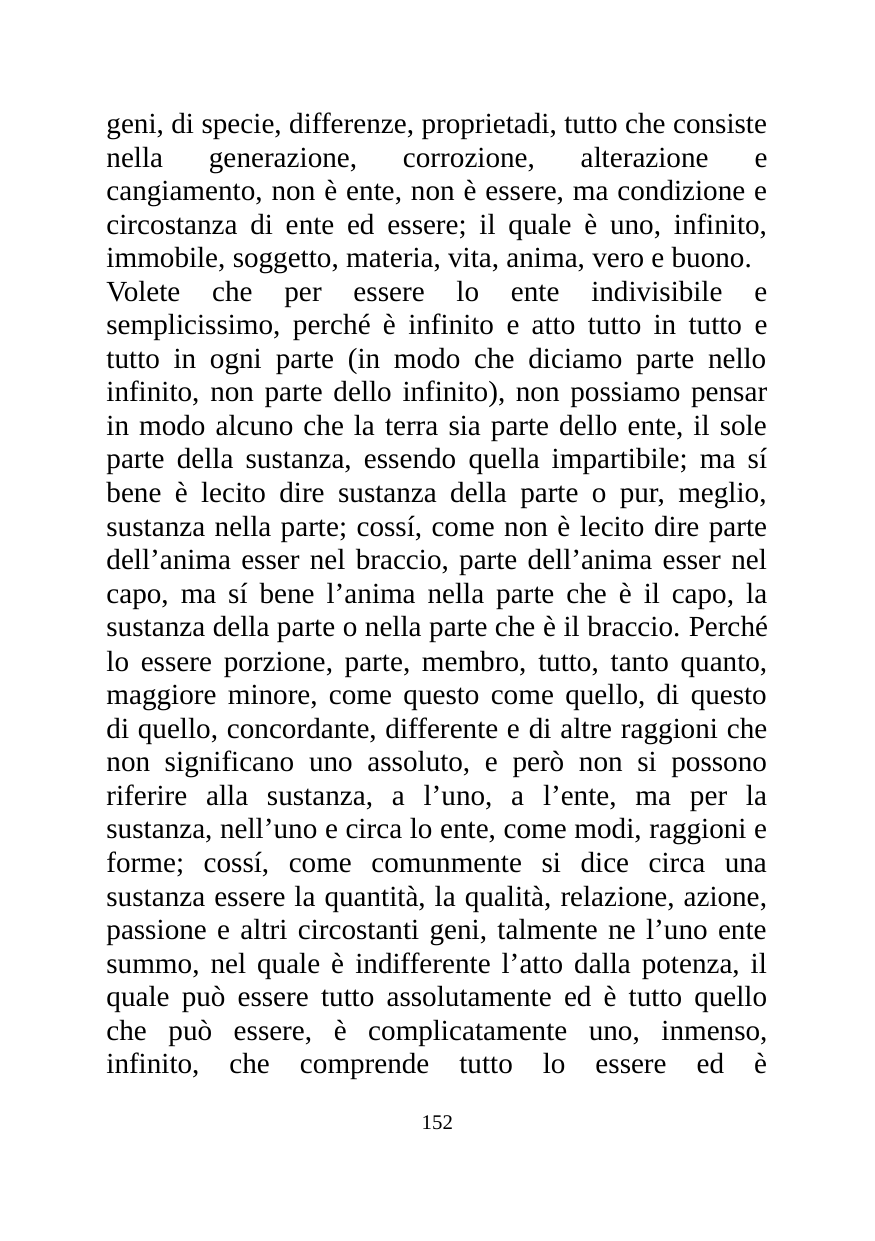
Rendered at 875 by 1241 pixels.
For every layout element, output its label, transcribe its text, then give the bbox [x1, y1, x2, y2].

text geni, di specie, differenze, proprietadi, tutto che consiste nella generazione, corrozione, alterazione e cangiamento, non è ente, non è essere, ma condizione e circostanza di ente ed essere; il quale è uno, infinito, immobile, soggetto, materia, vita, anima, vero e buono. [106, 106, 768, 274]
text Volete che per essere lo ente indivisibile e semplicissimo, perché è infinito e atto tutto in tutto e tutto in ogni parte (in modo che diciamo parte nello infinito, non parte dello infinito), non possiamo pensar in modo alcuno che la terra sia parte dello ente, il sole parte della sustanza, essendo quella impartibile; ma sí bene è lecito dire sustanza della parte o pur, meglio, sustanza nella parte; cossí, come non è lecito dire parte dell’anima esser nel braccio, parte dell’anima esser nel capo, ma sí bene l’anima nella parte che è il capo, la sustanza della parte o nella parte che è il braccio. Perché lo essere porzione, parte, membro, tutto, tanto quanto, maggiore minore, come questo come quello, di questo di quello, concordante, differente e di altre raggioni che non significano uno assoluto, e però non si possono riferire alla sustanza, a l’uno, a l’ente, ma per la sustanza, nell’uno e circa lo ente, come modi, raggioni e forme; cossí, come comunmente si dice circa una sustanza essere la quantità, la qualità, relazione, azione, passione e altri circostanti geni, talmente ne l’uno ente summo, nel quale è indifferente l’atto dalla potenza, il quale può essere tutto assolutamente ed è tutto quello che può essere, è complicatamente uno, inmenso, infinito, che comprende tutto lo essere ed è [106, 274, 768, 1080]
